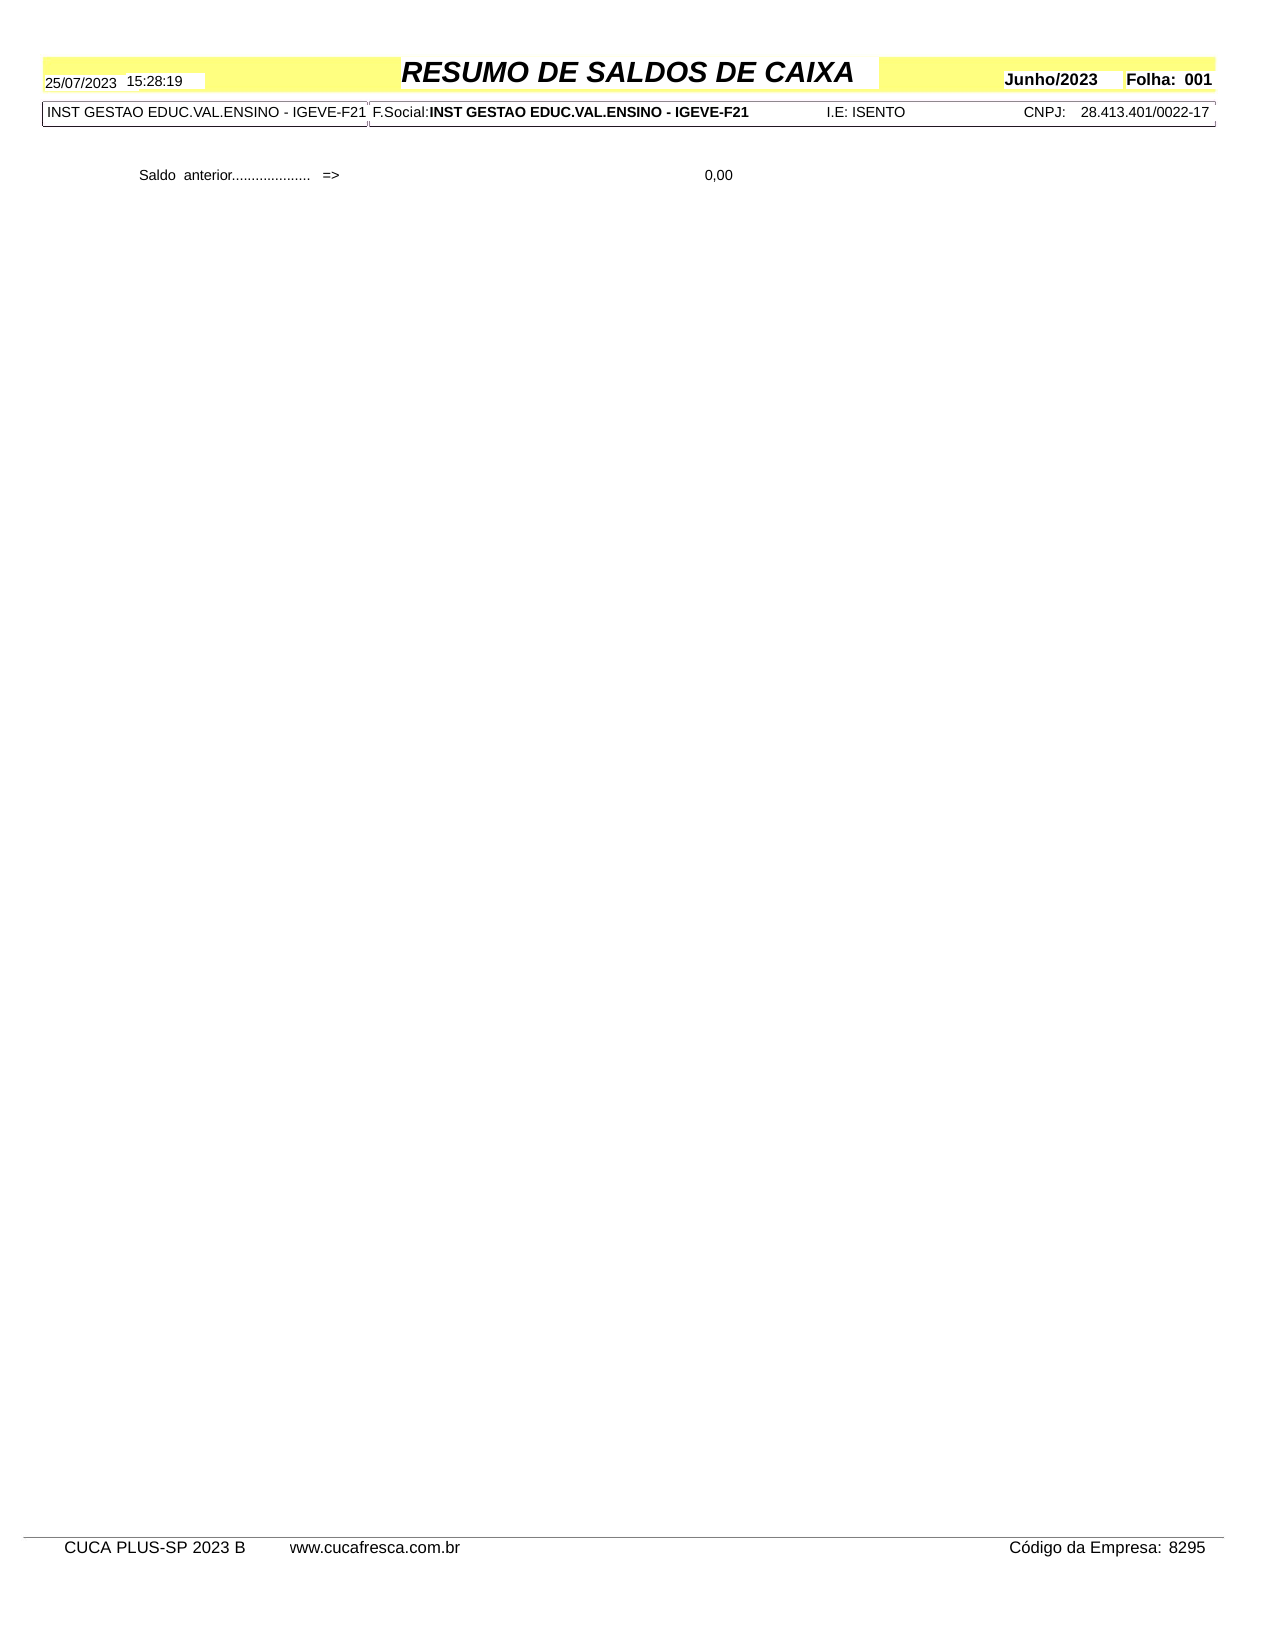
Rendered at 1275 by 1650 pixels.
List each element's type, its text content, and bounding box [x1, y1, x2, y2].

text 25/07/2023 [45, 75, 139, 91]
text www.cucafresca.com.br [290, 1539, 486, 1558]
text RESUMO DE SALDOS DE CAIXA [401, 57, 879, 89]
text Código da Empresa: 8295 [1009, 1539, 1230, 1558]
text 15:28:19 [126, 73, 205, 89]
text Saldo anterior.................... => [139, 167, 366, 183]
text Folha: 001 [1126, 71, 1237, 89]
text 0,00 [704, 167, 754, 183]
text CNPJ: 28.413.401/0022-17 [1023, 105, 1234, 121]
text CUCA PLUS-SP 2023 B [64, 1539, 270, 1558]
text INST GESTAO EDUC.VAL.ENSINO - IGEVE-F21 F.Social:INST GESTAO EDUC.VAL.ENSINO - IGEVE-F21 [47, 105, 778, 121]
text - [270, 1539, 290, 1558]
text Junho/2023 [1004, 71, 1123, 89]
text I.E: ISENTO [826, 105, 927, 121]
